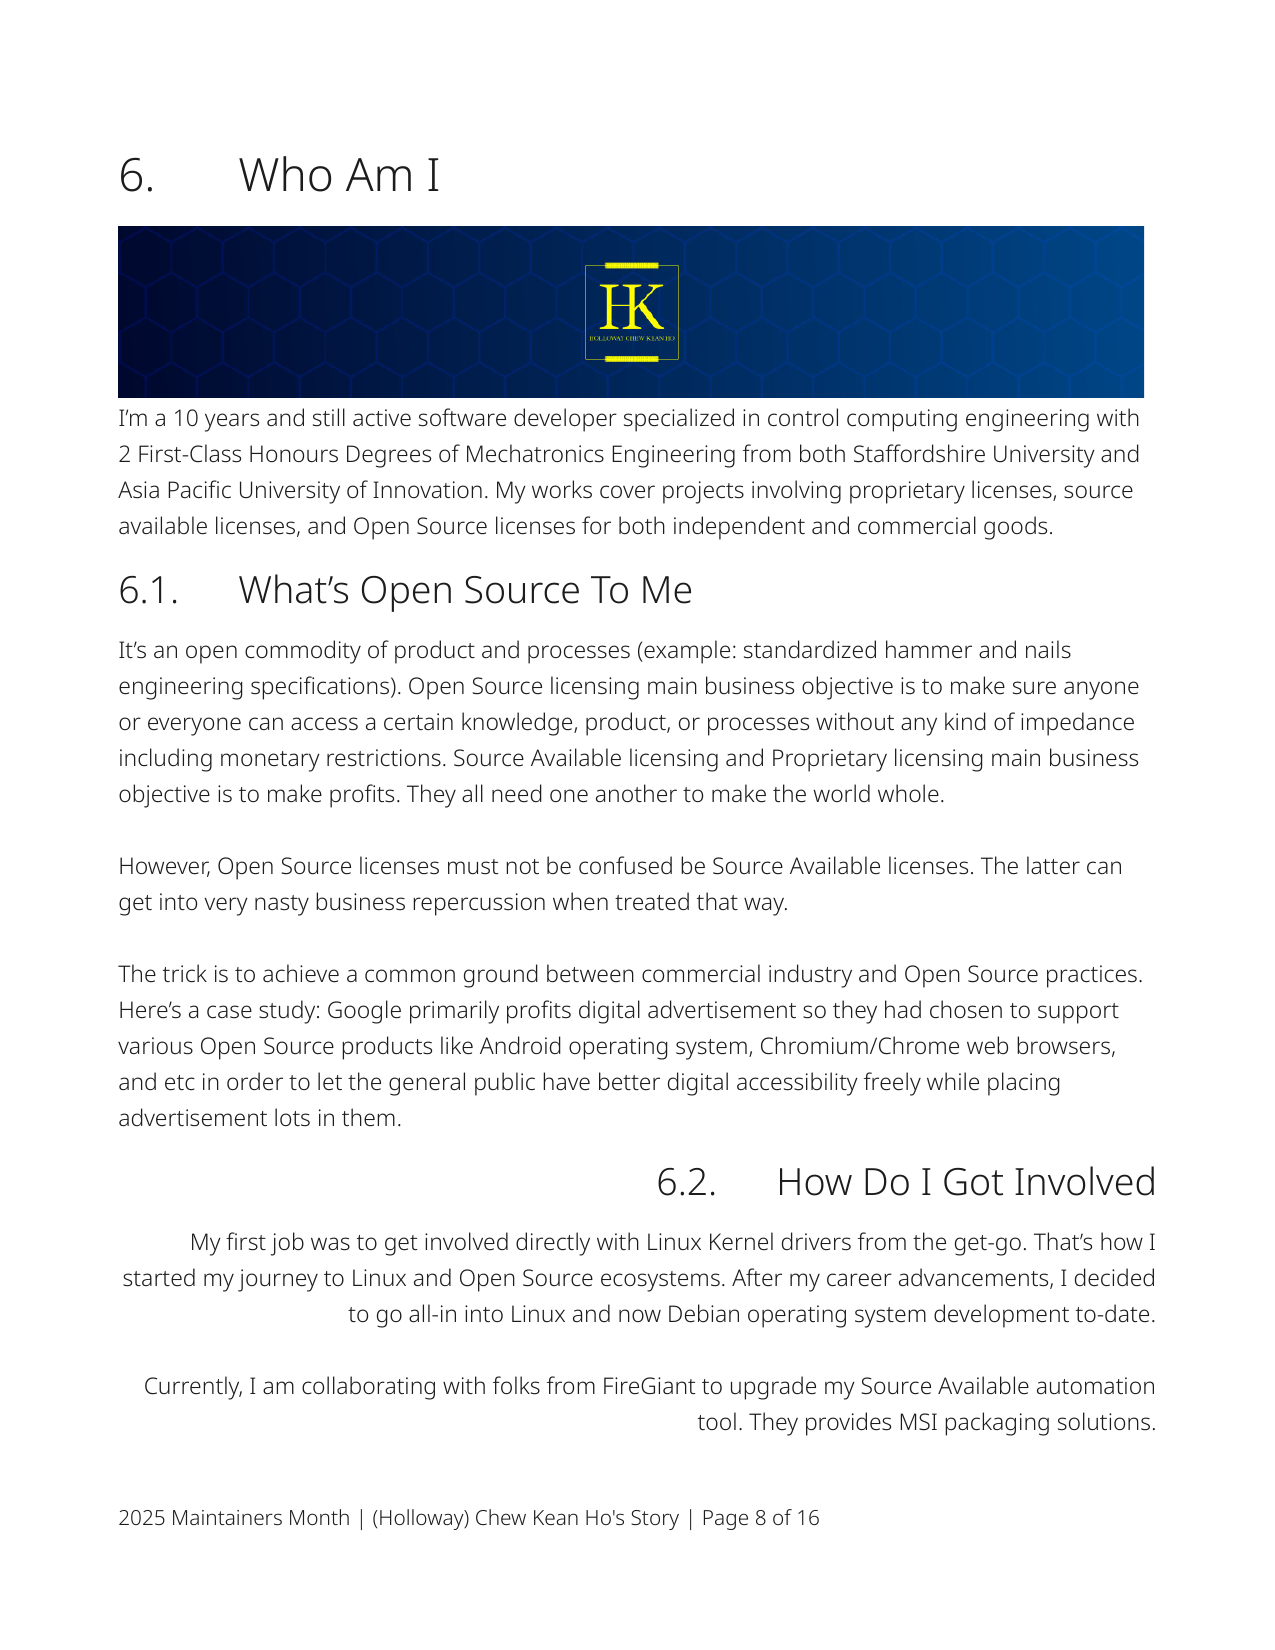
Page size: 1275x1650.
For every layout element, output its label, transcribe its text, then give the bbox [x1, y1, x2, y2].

text I’m a 10 years and still active software developer specialized in control computing engineering with 2 First-Class Honours Degrees of Mechatronics Engineering from both Staffordshire University and Asia Pacific University of Innovation. My works cover projects involving proprietary licenses, source available licenses, and Open Source licenses for both independent and commercial goods. [118, 402, 1157, 541]
text Currently, I am collaborating with folks from FireGiant to upgrade my Source Available automation tool. They provides MSI packaging solutions. [118, 1370, 1157, 1437]
subtitle Who Am I [118, 143, 1157, 205]
picture [118, 226, 1145, 398]
text My first job was to get involved directly with Linux Kernel drivers from the get-go. That’s how I started my journey to Linux and Open Source ecosystems. After my career advancements, I decided to go all-in into Linux and now Debian operating system development to-date. [118, 1226, 1157, 1329]
subtitle What’s Open Source To Me [118, 564, 1157, 615]
text The trick is to achieve a common ground between commercial industry and Open Source practices. Here’s a case study: Google primarily profits digital advertisement so they had chosen to support various Open Source products like Android operating system, Chromium/Chrome web browsers, and etc in order to let the general public have better digital accessibility freely while placing advertisement lots in them. [118, 958, 1157, 1133]
text It’s an open commodity of product and processes (example: standardized hammer and nails engineering specifications). Open Source licensing main business objective is to make sure anyone or everyone can access a certain knowledge, product, or processes without any kind of impedance including monetary restrictions. Source Available licensing and Proprietary licensing main business objective is to make profits. They all need one another to make the world whole. [118, 634, 1157, 809]
subtitle How Do I Got Involved [118, 1156, 1157, 1207]
text However, Open Source licenses must not be confused be Source Available licenses. The latter can get into very nasty business repercussion when treated that way. [118, 850, 1157, 917]
